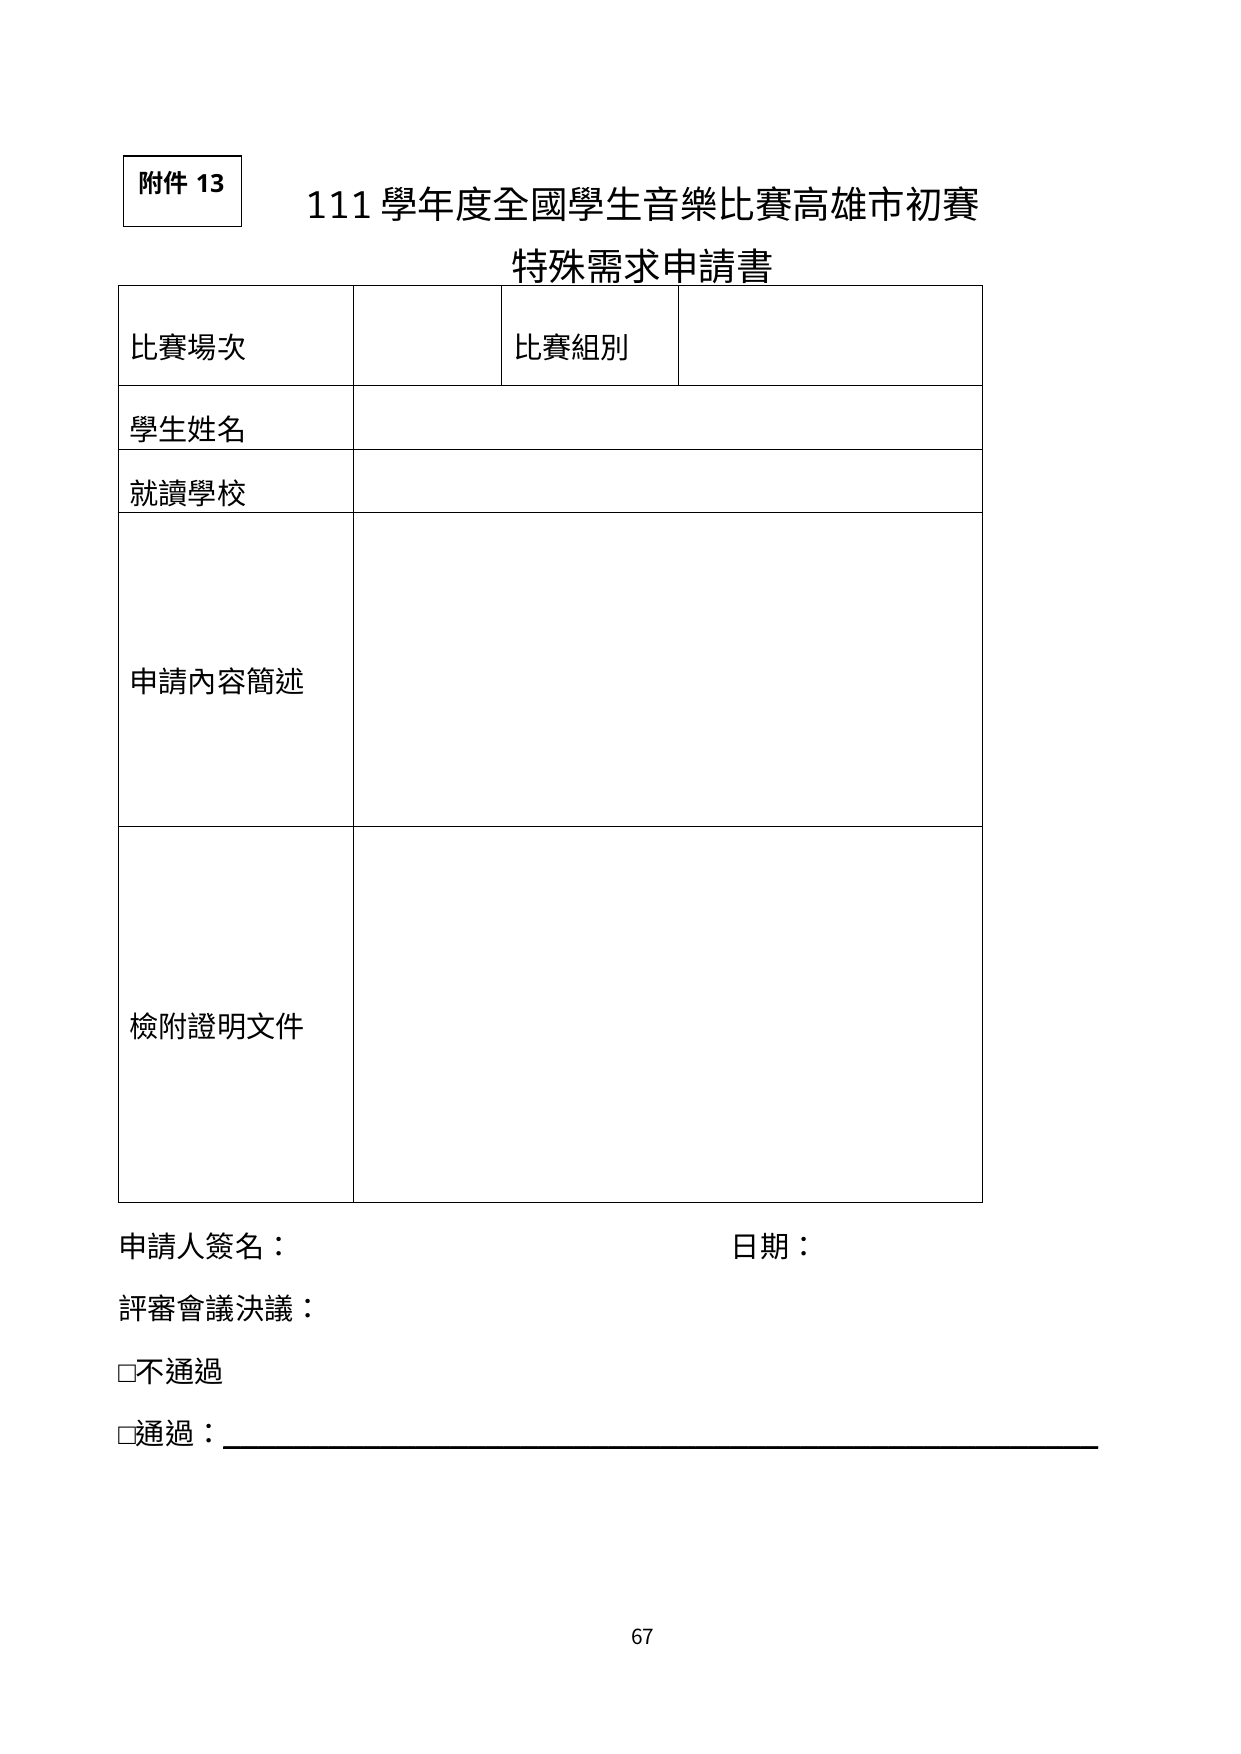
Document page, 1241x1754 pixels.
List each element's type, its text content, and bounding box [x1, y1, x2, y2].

text 評審會議決議： [118, 1265, 1167, 1328]
table_cell 檢附證明文件 [119, 827, 353, 1202]
table_header [354, 286, 501, 385]
text 111學年度全國學生音樂比賽高雄市初賽 [242, 160, 1167, 223]
table_cell 申請內容簡述 [119, 513, 353, 826]
text □通過：__________________________________________________ [118, 1390, 1167, 1453]
table_header [679, 286, 982, 385]
table_cell [354, 386, 982, 449]
table_cell [354, 450, 982, 512]
table_header 比賽組別 [502, 286, 678, 385]
text 申請人簽名： 日期： [118, 1203, 1167, 1265]
table_cell 就讀學校 [119, 450, 353, 512]
table_cell [354, 513, 982, 826]
table_cell [354, 827, 982, 1202]
text □不通過 [118, 1328, 1167, 1390]
text 特殊需求申請書 [118, 223, 1167, 285]
table_header 比賽場次 [119, 286, 353, 385]
table_cell 學生姓名 [119, 386, 353, 449]
